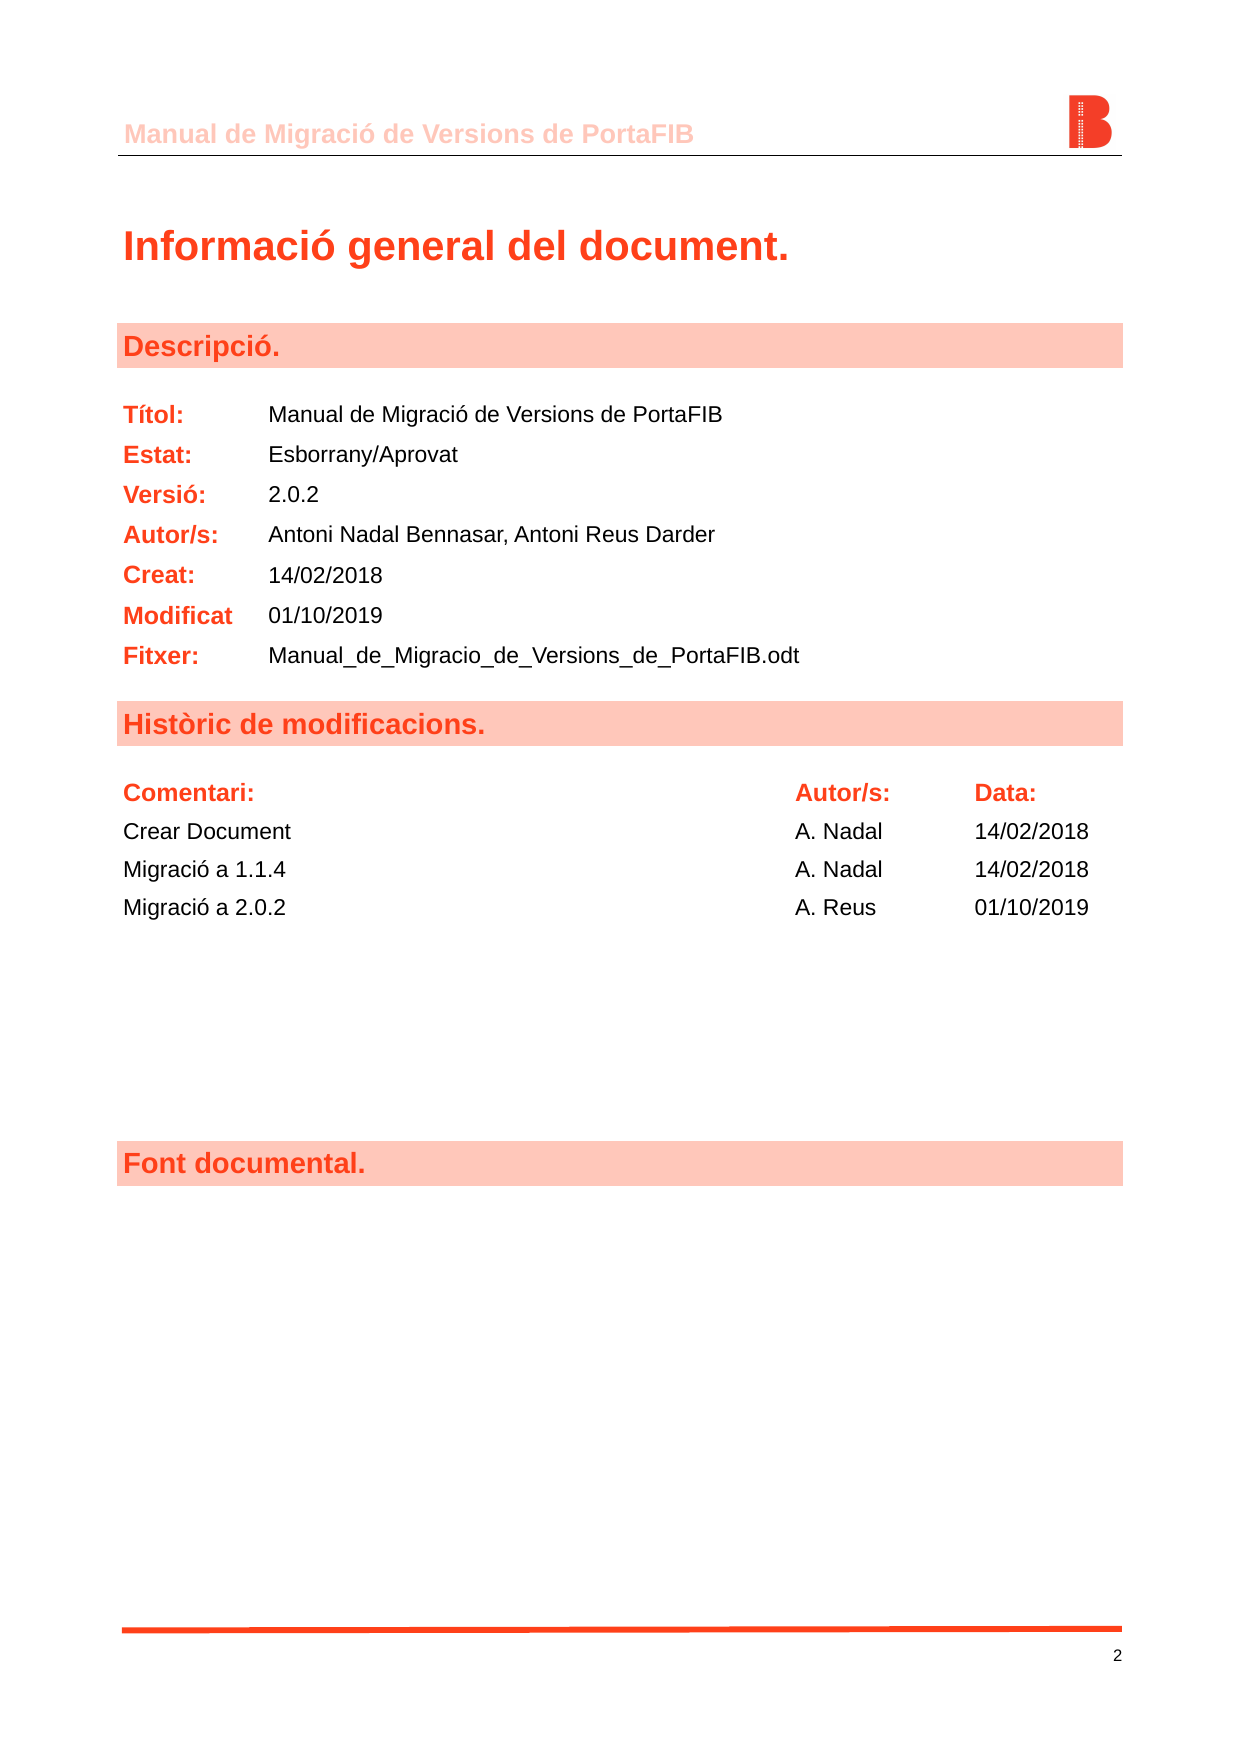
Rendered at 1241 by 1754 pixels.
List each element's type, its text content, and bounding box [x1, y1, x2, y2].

table_cell [117, 926, 789, 963]
table_cell [969, 926, 1123, 963]
table_cell 14/02/2018 [262, 555, 1123, 595]
table_cell [117, 1289, 1123, 1327]
table_cell Autor/s: [117, 515, 262, 555]
table_cell Comentari: [117, 772, 789, 812]
table_cell Estat: [117, 434, 262, 474]
table_cell [789, 1077, 969, 1115]
table_cell [789, 1001, 969, 1039]
table_cell [117, 368, 1123, 394]
table_cell Fitxer: [117, 635, 262, 675]
table_cell Manual_de_Migracio_de_Versions_de_PortaFIB.odt [262, 635, 1123, 675]
table_cell 14/02/2018 [969, 850, 1123, 888]
table_cell [117, 1077, 789, 1115]
table_cell [117, 1249, 1123, 1289]
table_cell [969, 1077, 1123, 1115]
table_cell Creat: [117, 555, 262, 595]
table_header Informació general del document. [117, 216, 1123, 323]
table_cell Font documental. [117, 1141, 1123, 1186]
table_cell Històric de modificacions. [117, 701, 1123, 746]
table_cell [969, 1001, 1123, 1039]
table_cell [969, 964, 1123, 1001]
table_cell [969, 1039, 1123, 1077]
table_cell Migració a 2.0.2 [117, 888, 789, 926]
table_cell [117, 964, 789, 1001]
table_cell Versió: [117, 474, 262, 514]
table_cell A. Nadal [789, 850, 969, 888]
table_cell [117, 675, 1123, 701]
table_cell [117, 1039, 789, 1077]
table_cell Antoni Nadal Bennasar, Antoni Reus Darder [262, 515, 1123, 555]
table_cell Migració a 1.1.4 [117, 850, 789, 888]
table_cell Esborrany/Aprovat [262, 434, 1123, 474]
table_cell 2.0.2 [262, 474, 1123, 514]
table_cell [117, 746, 1123, 772]
table_cell Descripció. [117, 323, 1123, 368]
table_cell [117, 1186, 1123, 1211]
table_cell [789, 1039, 969, 1077]
table_cell Data: [969, 772, 1123, 812]
table_cell [117, 1001, 789, 1039]
table_cell [117, 1327, 1123, 1365]
table_cell Crear Document [117, 812, 789, 850]
table_cell Modificat [117, 595, 262, 635]
table_cell [789, 926, 969, 963]
table_cell [117, 1115, 1123, 1141]
picture [1063, 94, 1117, 150]
table_cell Manual de Migració de Versions de PortaFIB [262, 394, 1123, 434]
table_cell Títol: [117, 394, 262, 434]
table_cell [789, 964, 969, 1001]
table_cell 14/02/2018 [969, 812, 1123, 850]
table_cell 01/10/2019 [262, 595, 1123, 635]
table_cell A. Reus [789, 888, 969, 926]
table_cell Autor/s: [789, 772, 969, 812]
table_cell 01/10/2019 [969, 888, 1123, 926]
table_cell [117, 1211, 1123, 1249]
table_cell A. Nadal [789, 812, 969, 850]
